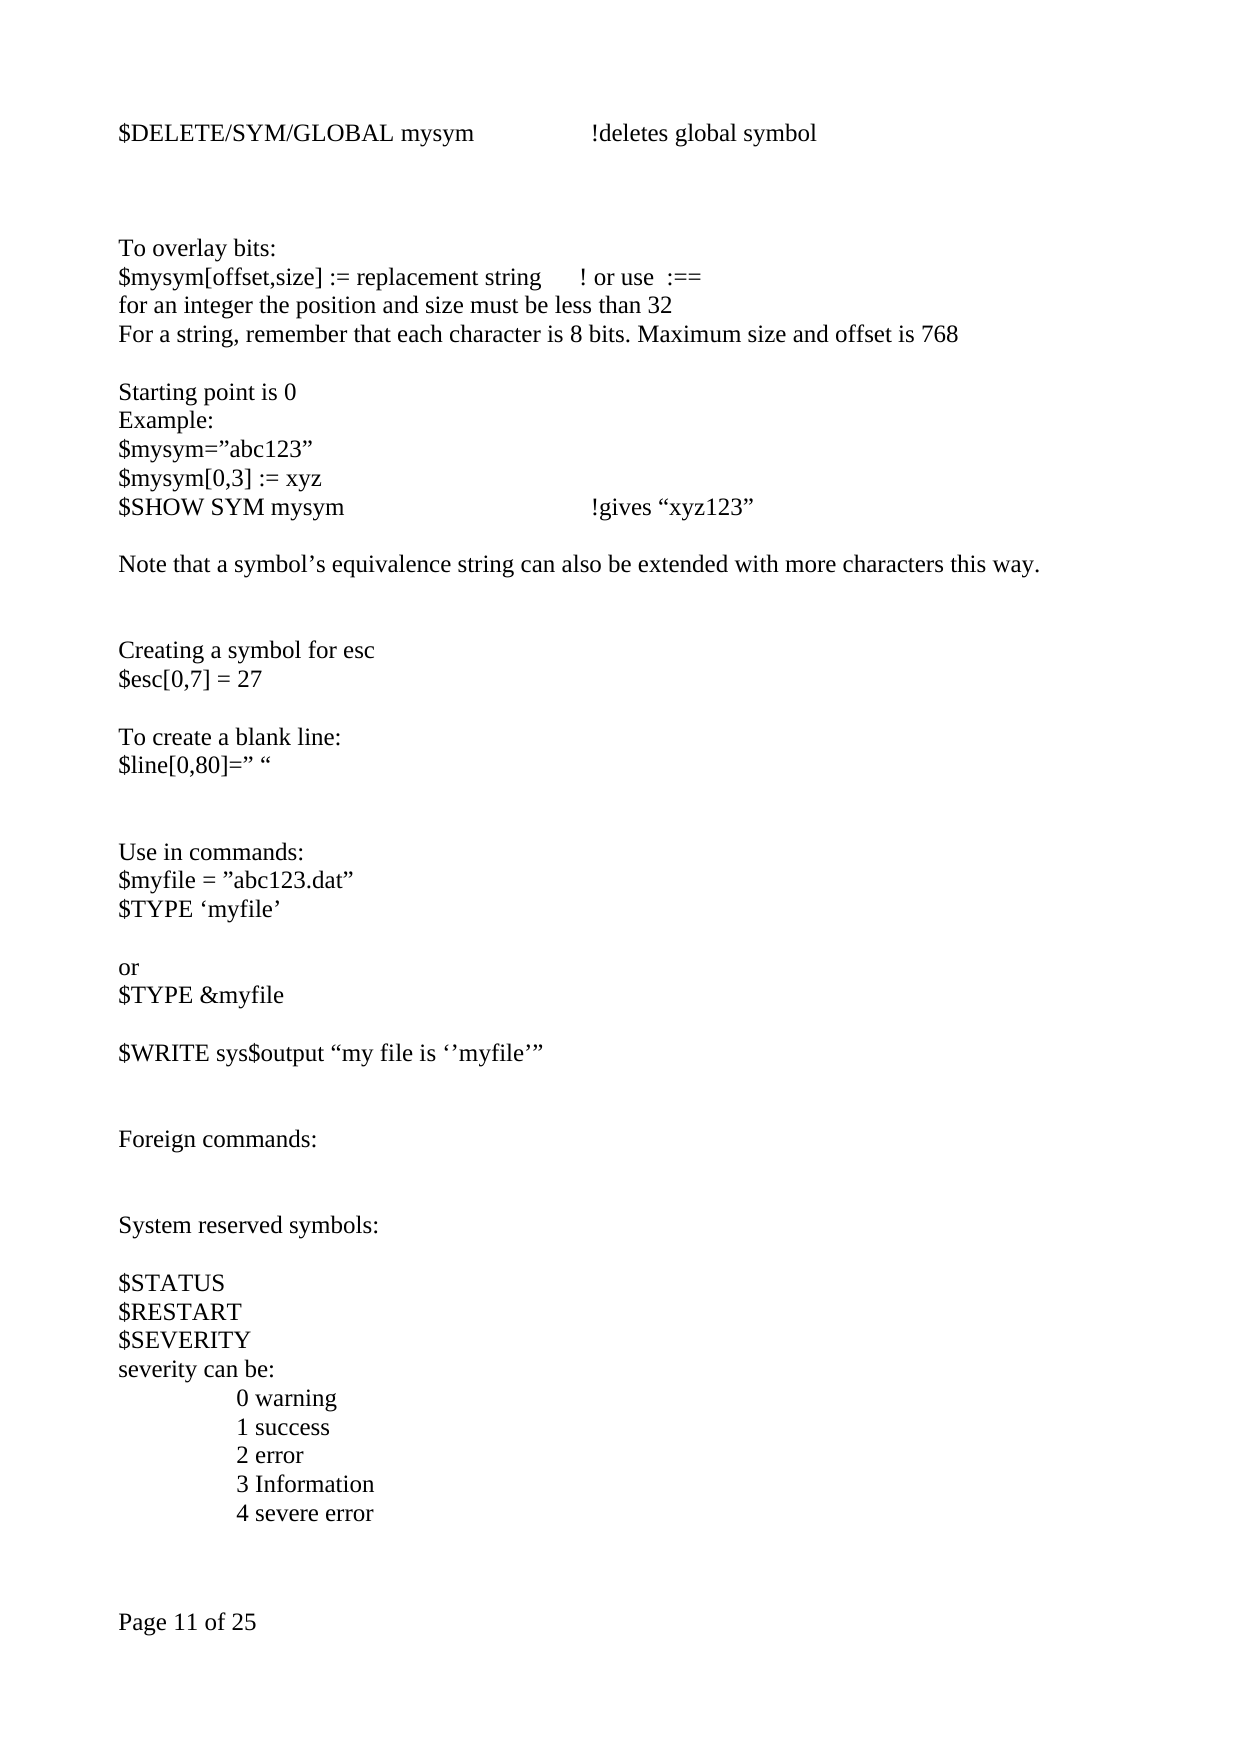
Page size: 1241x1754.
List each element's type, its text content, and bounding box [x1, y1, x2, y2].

text $esc[0,7] = 27 [118, 664, 1122, 693]
text To overlay bits: [118, 233, 1122, 262]
text $STATUS [118, 1268, 1122, 1297]
text Foreign commands: [118, 1124, 1122, 1153]
text 0 warning [236, 1383, 1122, 1412]
text 1 success [236, 1412, 1122, 1441]
text $DELETE/SYM/GLOBAL mysym !deletes global symbol [118, 118, 1122, 147]
text Use in commands: [118, 837, 1122, 866]
text $myfile = ”abc123.dat” [118, 866, 1122, 894]
text $TYPE &myfile [118, 981, 1122, 1009]
text $SHOW SYM mysym !gives “xyz123” [118, 492, 1122, 521]
text severity can be: [118, 1354, 1122, 1383]
text for an integer the position and size must be less than 32 [118, 291, 1122, 319]
text System reserved symbols: [118, 1211, 1122, 1239]
text 2 error [236, 1441, 1122, 1469]
text For a string, remember that each character is 8 bits. Maximum size and offset is 768 [118, 319, 1122, 348]
text or [118, 952, 1122, 981]
text $TYPE ‘myfile’ [118, 894, 1122, 923]
text Starting point is 0 [118, 377, 1122, 406]
text $SEVERITY [118, 1326, 1122, 1354]
text $RESTART [118, 1297, 1122, 1326]
text $WRITE sys$output “my file is ‘’myfile’” [118, 1038, 1122, 1067]
text Example: [118, 406, 1122, 434]
text $mysym=”abc123” [118, 434, 1122, 463]
text Note that a symbol’s equivalence string can also be extended with more characters this way. [118, 549, 1122, 578]
text $mysym[offset,size] := replacement string ! or use :== [118, 262, 1122, 291]
text 3 Information [236, 1469, 1122, 1498]
text $line[0,80]=” “ [118, 751, 1122, 779]
text 4 severe error [236, 1498, 1122, 1527]
text To create a blank line: [118, 722, 1122, 751]
text $mysym[0,3] := xyz [118, 463, 1122, 492]
text Creating a symbol for esc [118, 636, 1122, 664]
